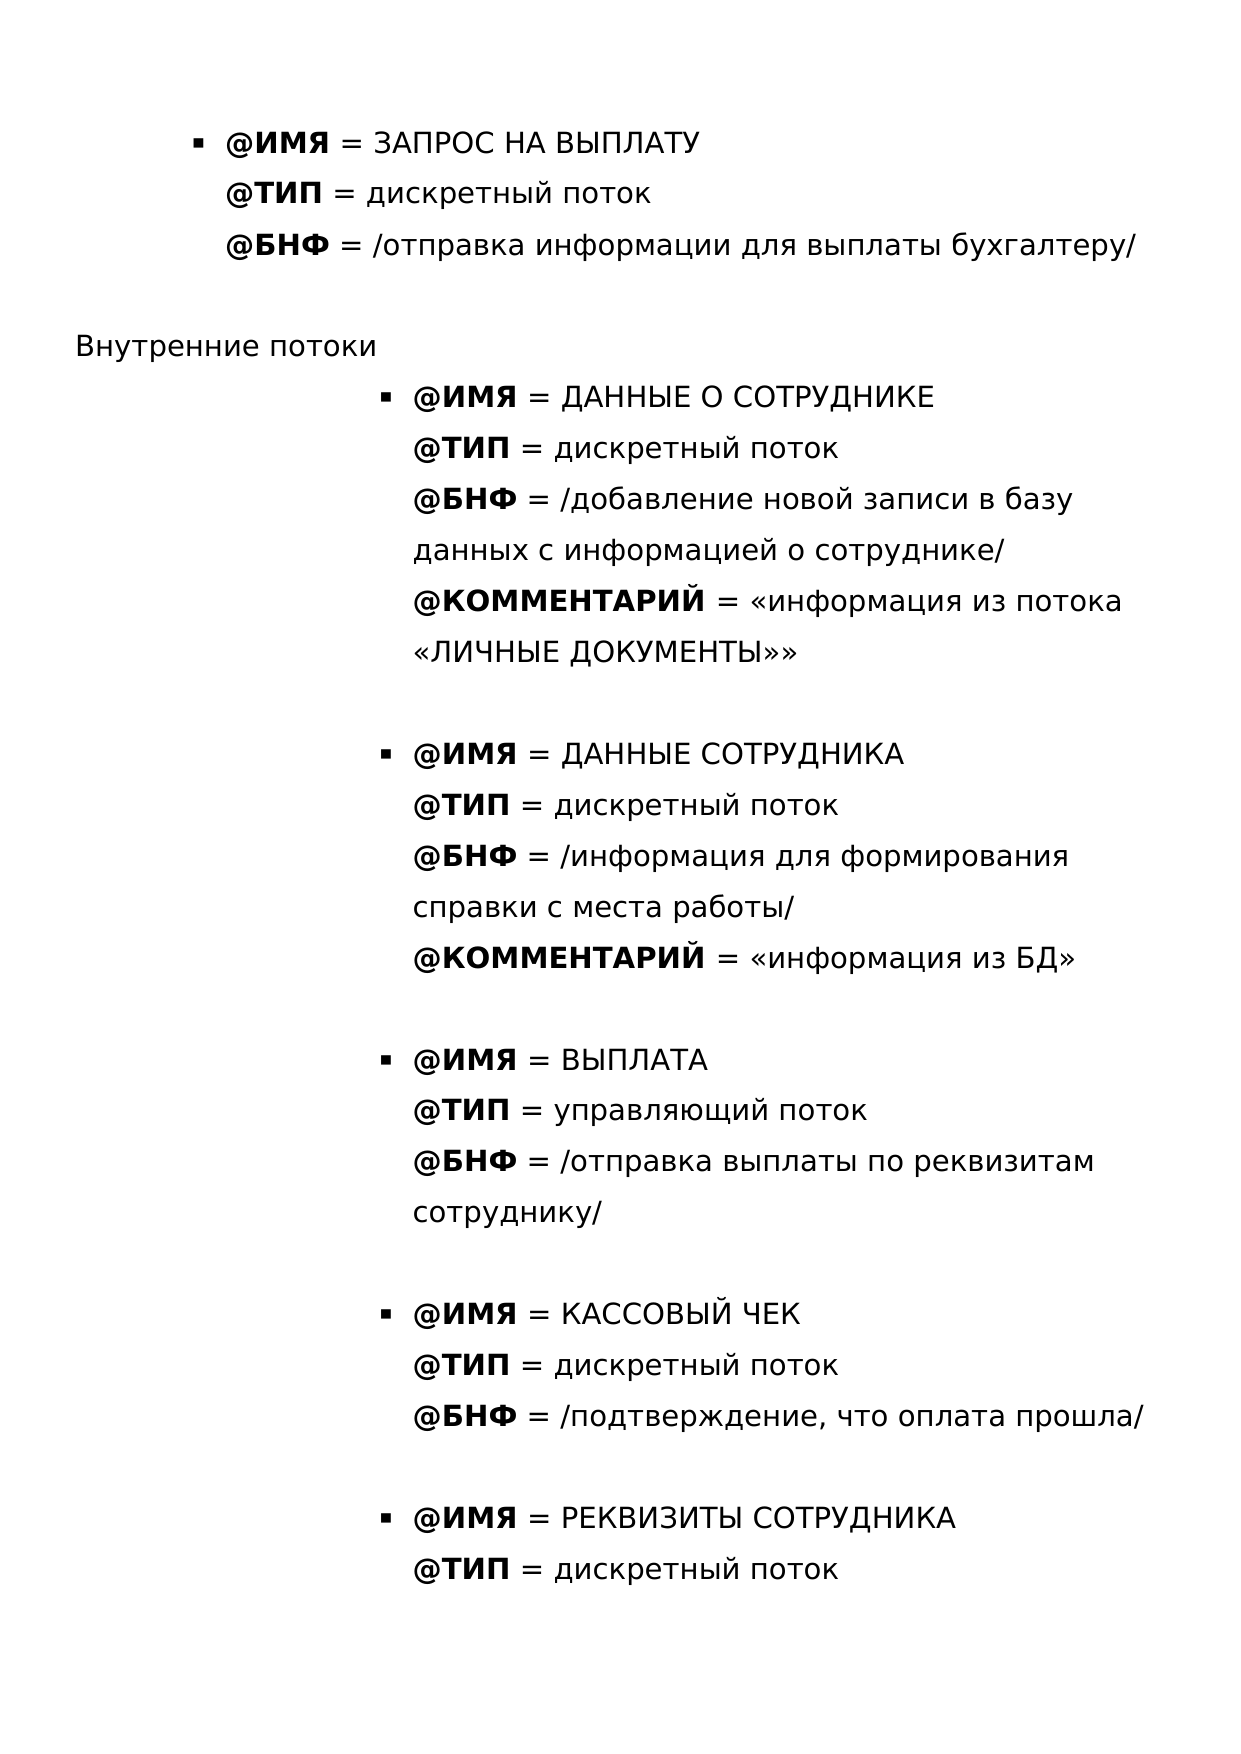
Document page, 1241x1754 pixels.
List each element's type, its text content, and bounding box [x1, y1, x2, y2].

list @БНФ = /отправка выплаты по реквизитам сотруднику/ [375, 1145, 1165, 1229]
list @ИМЯ = РЕКВИЗИТЫ СОТРУДНИКА @ТИП = дискретный поток [375, 1501, 1165, 1586]
list @ИМЯ = ДАННЫЕ О СОТРУДНИКЕ @ТИП = дискретный поток [375, 381, 1165, 466]
list @ИМЯ = КАССОВЫЙ ЧЕК @ТИП = дискретный поток [375, 1297, 1165, 1382]
list Внутренние потоки [75, 330, 1165, 364]
list @БНФ = /информация для формирования справки с места работы/ @КОММЕНТАРИЙ = «информация из БД» [375, 839, 1165, 975]
list @ИМЯ = ВЫПЛАТА @ТИП = управляющий поток [375, 1043, 1165, 1128]
list @БНФ = /добавление новой записи в базу данных с информацией о сотруднике/ @КОММЕНТАРИЙ = «информация из потока «ЛИЧНЫЕ ДОКУМЕНТЫ»» [375, 482, 1165, 669]
list @ИМЯ = ЗАПРОС НА ВЫПЛАТУ @ТИП = дискретный поток [187, 126, 1165, 211]
list @БНФ = /отправка информации для выплаты бухгалтеру/ [187, 228, 1165, 262]
list @ИМЯ = ДАННЫЕ СОТРУДНИКА @ТИП = дискретный поток [375, 737, 1165, 822]
list @БНФ = /подтверждение, что оплата прошла/ [375, 1399, 1165, 1433]
